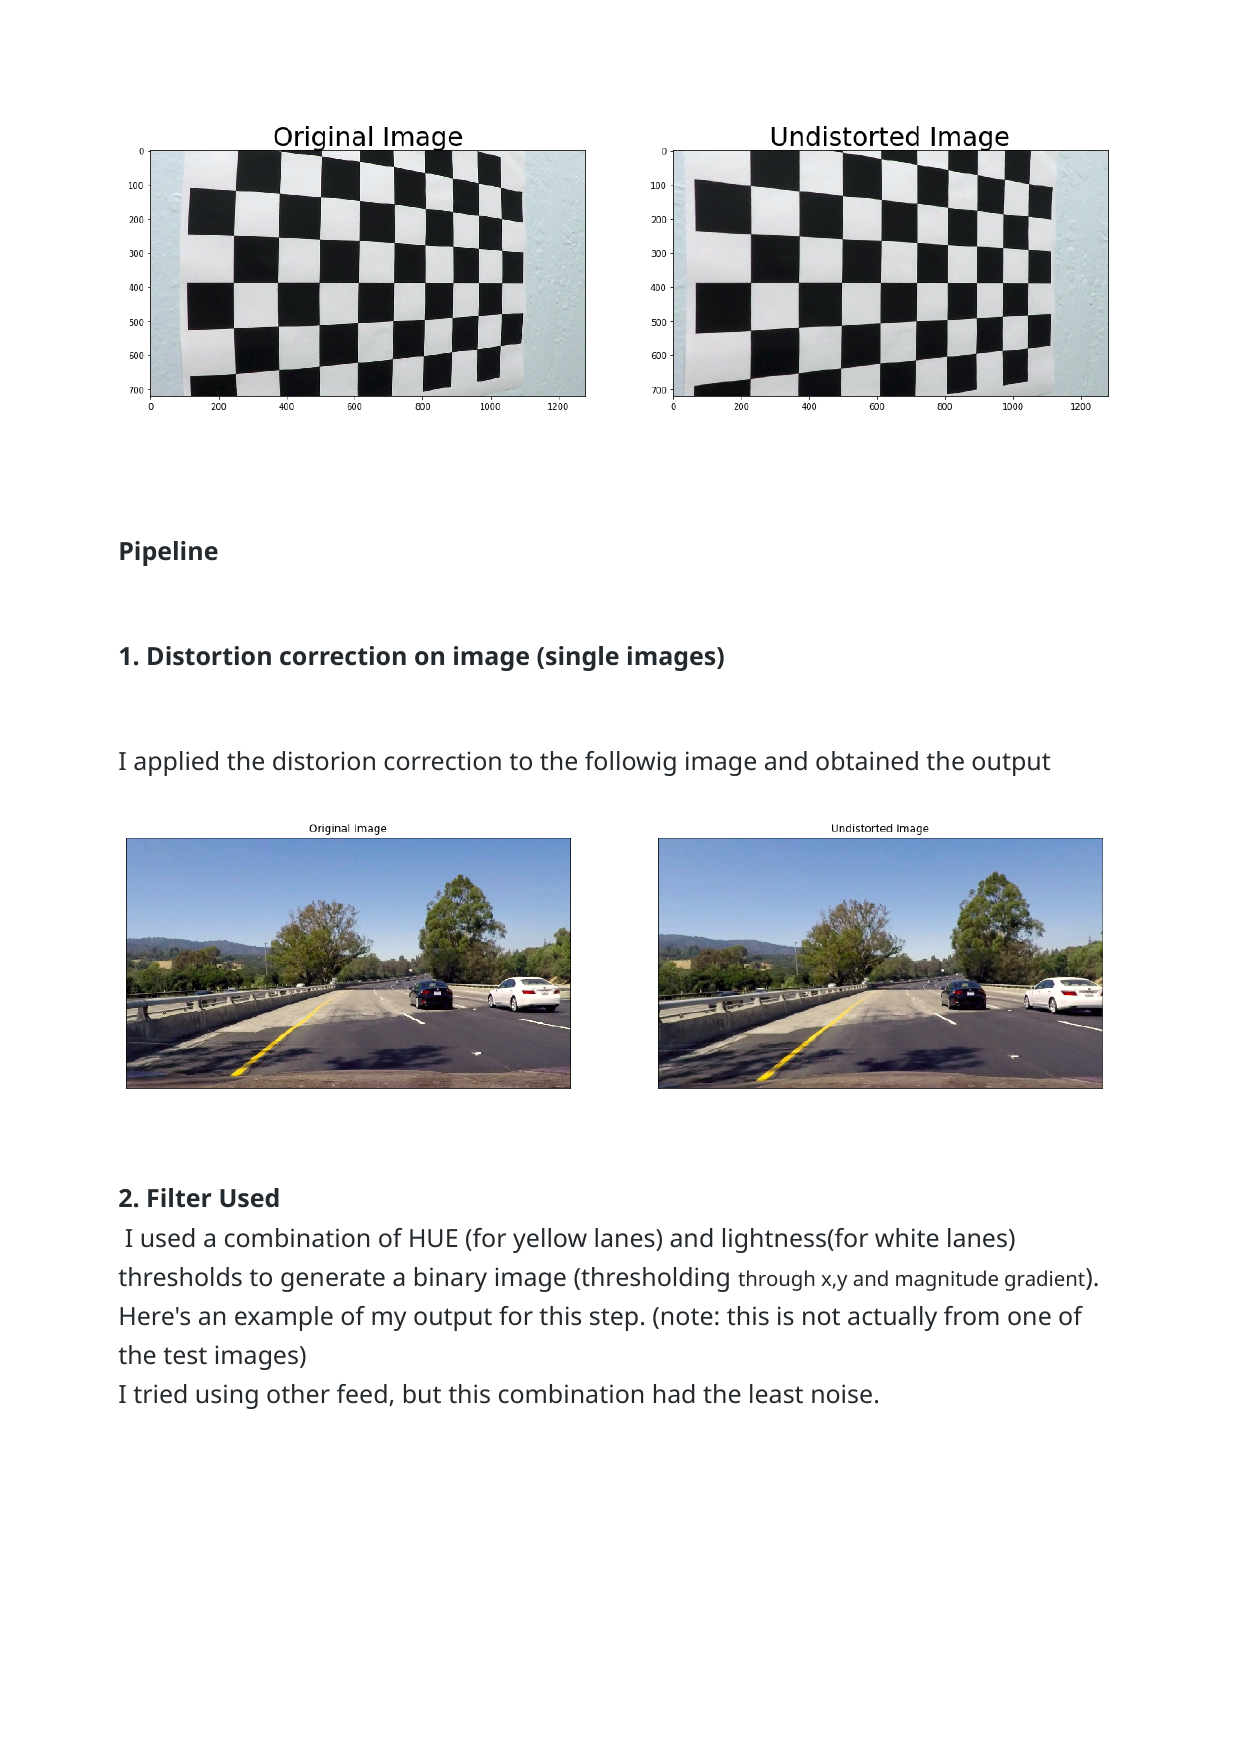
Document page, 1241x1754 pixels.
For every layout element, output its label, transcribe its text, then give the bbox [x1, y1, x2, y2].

text Pipeline [118, 533, 1122, 567]
picture [118, 810, 1123, 1106]
picture [118, 118, 1123, 412]
text 2. Filter Used [118, 1181, 1122, 1215]
text I applied the distorion correction to the followig image and obtained the output [118, 743, 1122, 777]
text I tried using other feed, but this combination had the least noise. [118, 1377, 1122, 1411]
text I used a combination of HUE (for yellow lanes) and lightness(for white lanes) thresholds to generate a binary image (thresholding through x,y and magnitude gradient). Here's an example of my output for this step. (note: this is not actually from one of the test images) [118, 1220, 1122, 1372]
subtitle 1. Distortion correction on image (single images) [118, 638, 1122, 672]
